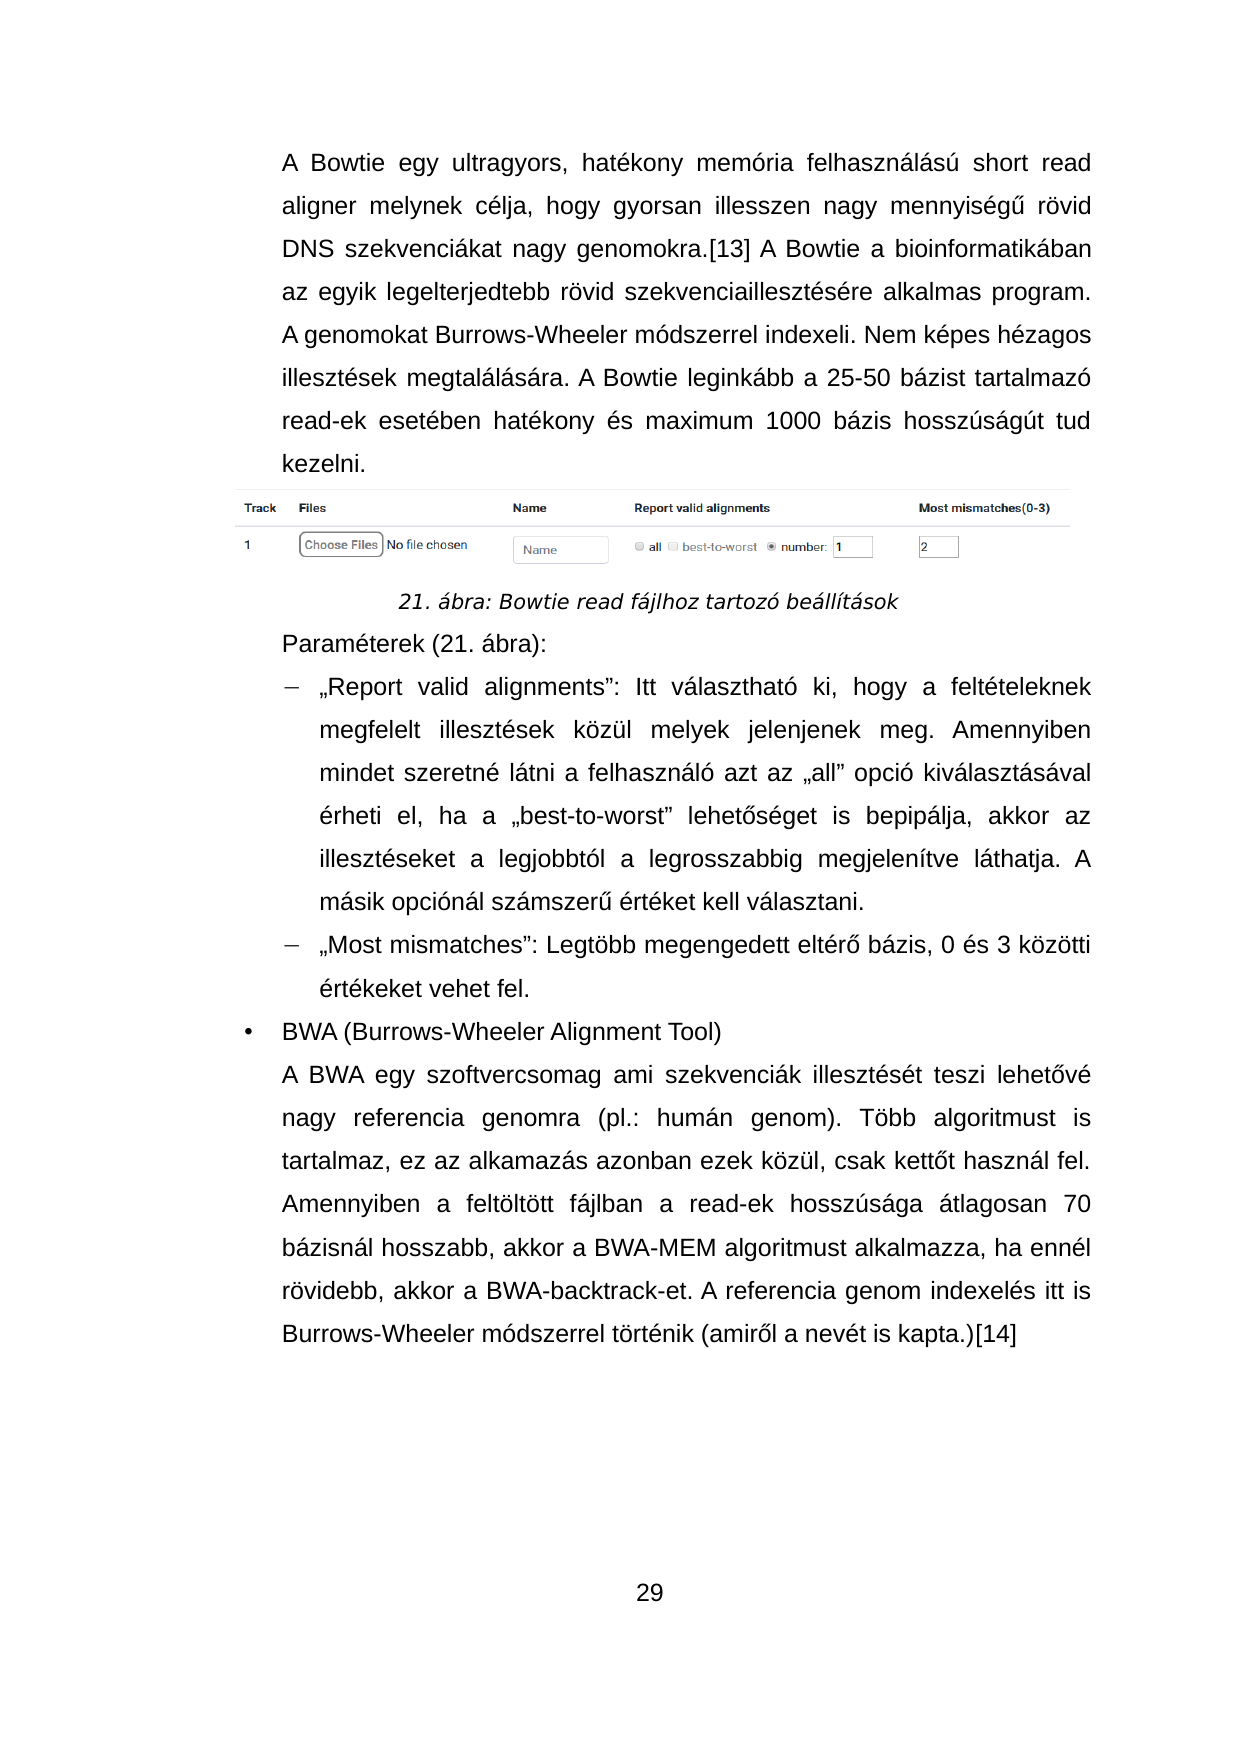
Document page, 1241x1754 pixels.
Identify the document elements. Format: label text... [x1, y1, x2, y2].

picture [225, 487, 1074, 573]
list BWA (Burrows-Wheeler Alignment Tool) [244, 1017, 1093, 1046]
list „Most mismatches”: Legtöbb megengedett eltérő bázis, 0 és 3 közötti értékeket vehet fel. [282, 931, 1093, 1002]
list A BWA egy szoftvercsomag ami szekvenciák illesztését teszi lehetővé nagy referencia genomra (pl.: humán genom). Több algoritmust is tartalmaz, ez az alkamazás azonban ezek közül, csak kettőt használ fel. Amennyiben a feltöltött fájlban a read-ek hosszúsága átlagosan 70 bázisnál hosszabb, akkor a BWA-MEM algoritmust alkalmazza, ha ennél rövidebb, akkor a BWA-backtrack-et. A referencia genom indexelés itt is Burrows-Wheeler módszerrel történik (amiről a nevét is kapta.)[14] [244, 1060, 1093, 1348]
list „Report valid alignments”: Itt választható ki, hogy a feltételeknek megfelelt illesztések közül melyek jelenjenek meg. Amennyiben mindet szeretné látni a felhasználó azt az „all” opció kiválasztásával érheti el, ha a „best-to-worst” lehetőséget is bepipálja, akkor az illesztéseket a legjobbtól a legrosszabbig megjelenítve láthatja. A másik opciónál számszerű értéket kell választani. [282, 672, 1093, 916]
list A Bowtie egy ultragyors, hatékony memória felhasználású short read aligner melynek célja, hogy gyorsan illesszen nagy mennyiségű rövid DNS szekvenciákat nagy genomokra.[13] A Bowtie a bioinformatikában az egyik legelterjedtebb rövid szekvenciaillesztésére alkalmas program. A genomokat Burrows-Wheeler módszerrel indexeli. Nem képes hézagos illesztések megtalálására. A Bowtie leginkább a 25-50 bázist tartalmazó read-ek esetében hatékony és maximum 1000 bázis hosszúságút tud kezelni. [244, 148, 1093, 478]
list 21. ábra: Bowtie read fájlhoz tartozó beállítások [225, 573, 1074, 614]
list Paraméterek (21. ábra): [244, 573, 1093, 657]
